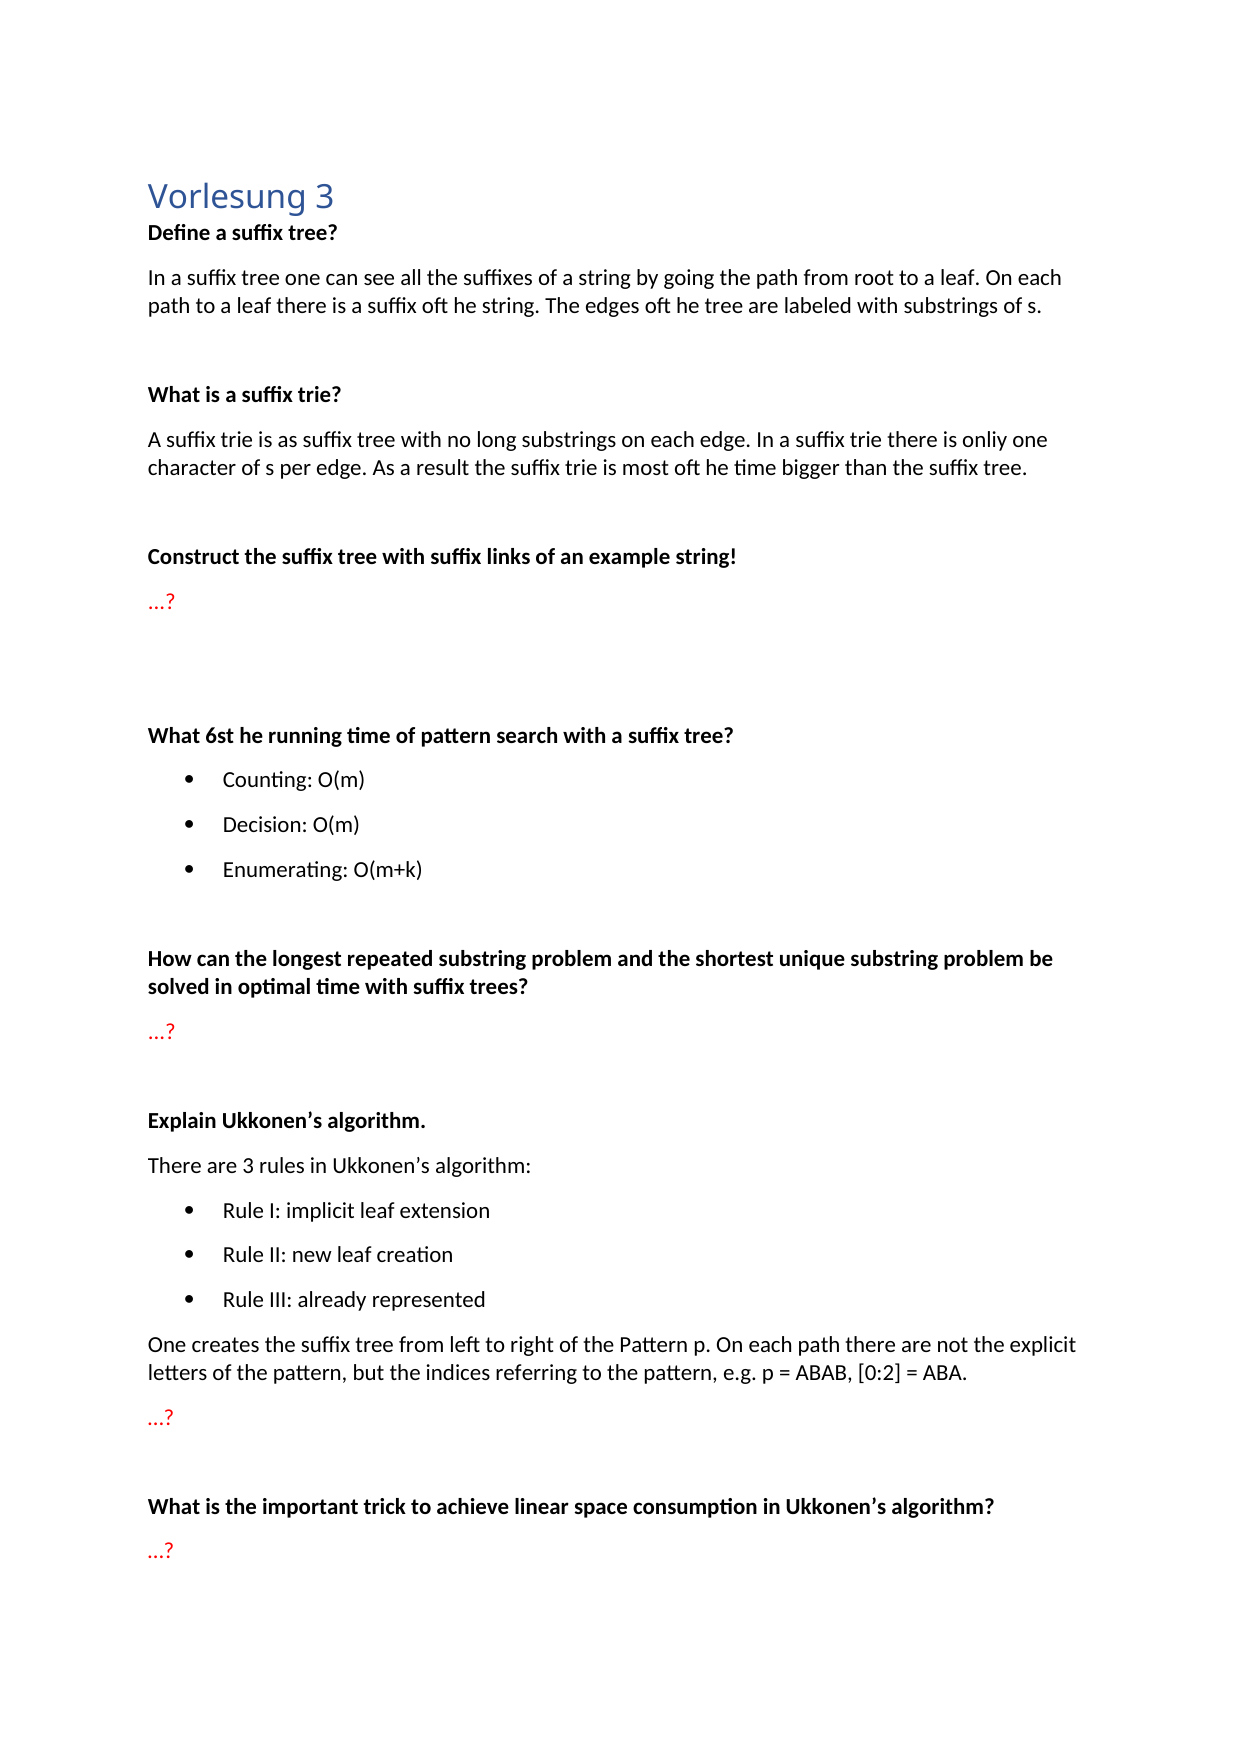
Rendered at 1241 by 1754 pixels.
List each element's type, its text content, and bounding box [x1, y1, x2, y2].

text One creates the suffix tree from left to right of the Pattern p. On each path there are not the explicit letters of the pattern, but the indices referring to the pattern, e.g. p = ABAB, [0:2] = ABA. [148, 1330, 1093, 1386]
list Rule II: new leaf creation [185, 1241, 1093, 1268]
list Rule I: implicit leaf extension [185, 1196, 1093, 1224]
list Enumerating: O(m+k) [185, 855, 1093, 883]
text Define a suffix tree? [148, 218, 1093, 246]
text What is a suffix trie? [148, 380, 1093, 408]
text What is the important trick to achieve linear space consumption in Ukkonen’s algorithm? [148, 1492, 1093, 1520]
text ...? [148, 1017, 1093, 1045]
text Construct the suffix tree with suffix links of an example string! [148, 542, 1093, 570]
text How can the longest repeated substring problem and the shortest unique substring problem be solved in optimal time with suffix trees? [148, 944, 1093, 1000]
text …? [148, 1403, 1093, 1431]
text What 6st he running time of pattern search with a suffix tree? [148, 721, 1093, 749]
subtitle Vorlesung 3 [148, 173, 1093, 218]
text Explain Ukkonen’s algorithm. [148, 1106, 1093, 1134]
text ...? [148, 587, 1093, 615]
list Decision: O(m) [185, 810, 1093, 838]
text In a suffix tree one can see all the suffixes of a string by going the path from root to a leaf. On each path to a leaf there is a suffix oft he string. The edges oft he tree are labeled with substrings of s. [148, 263, 1093, 319]
list Counting: O(m) [185, 766, 1093, 794]
text There are 3 rules in Ukkonen’s algorithm: [148, 1151, 1093, 1179]
text A suffix trie is as suffix tree with no long substrings on each edge. In a suffix trie there is onliy one character of s per edge. As a result the suffix trie is most oft he time bigger than the suffix tree. [148, 425, 1093, 481]
text …? [148, 1537, 1093, 1565]
list Rule III: already represented [185, 1285, 1093, 1313]
